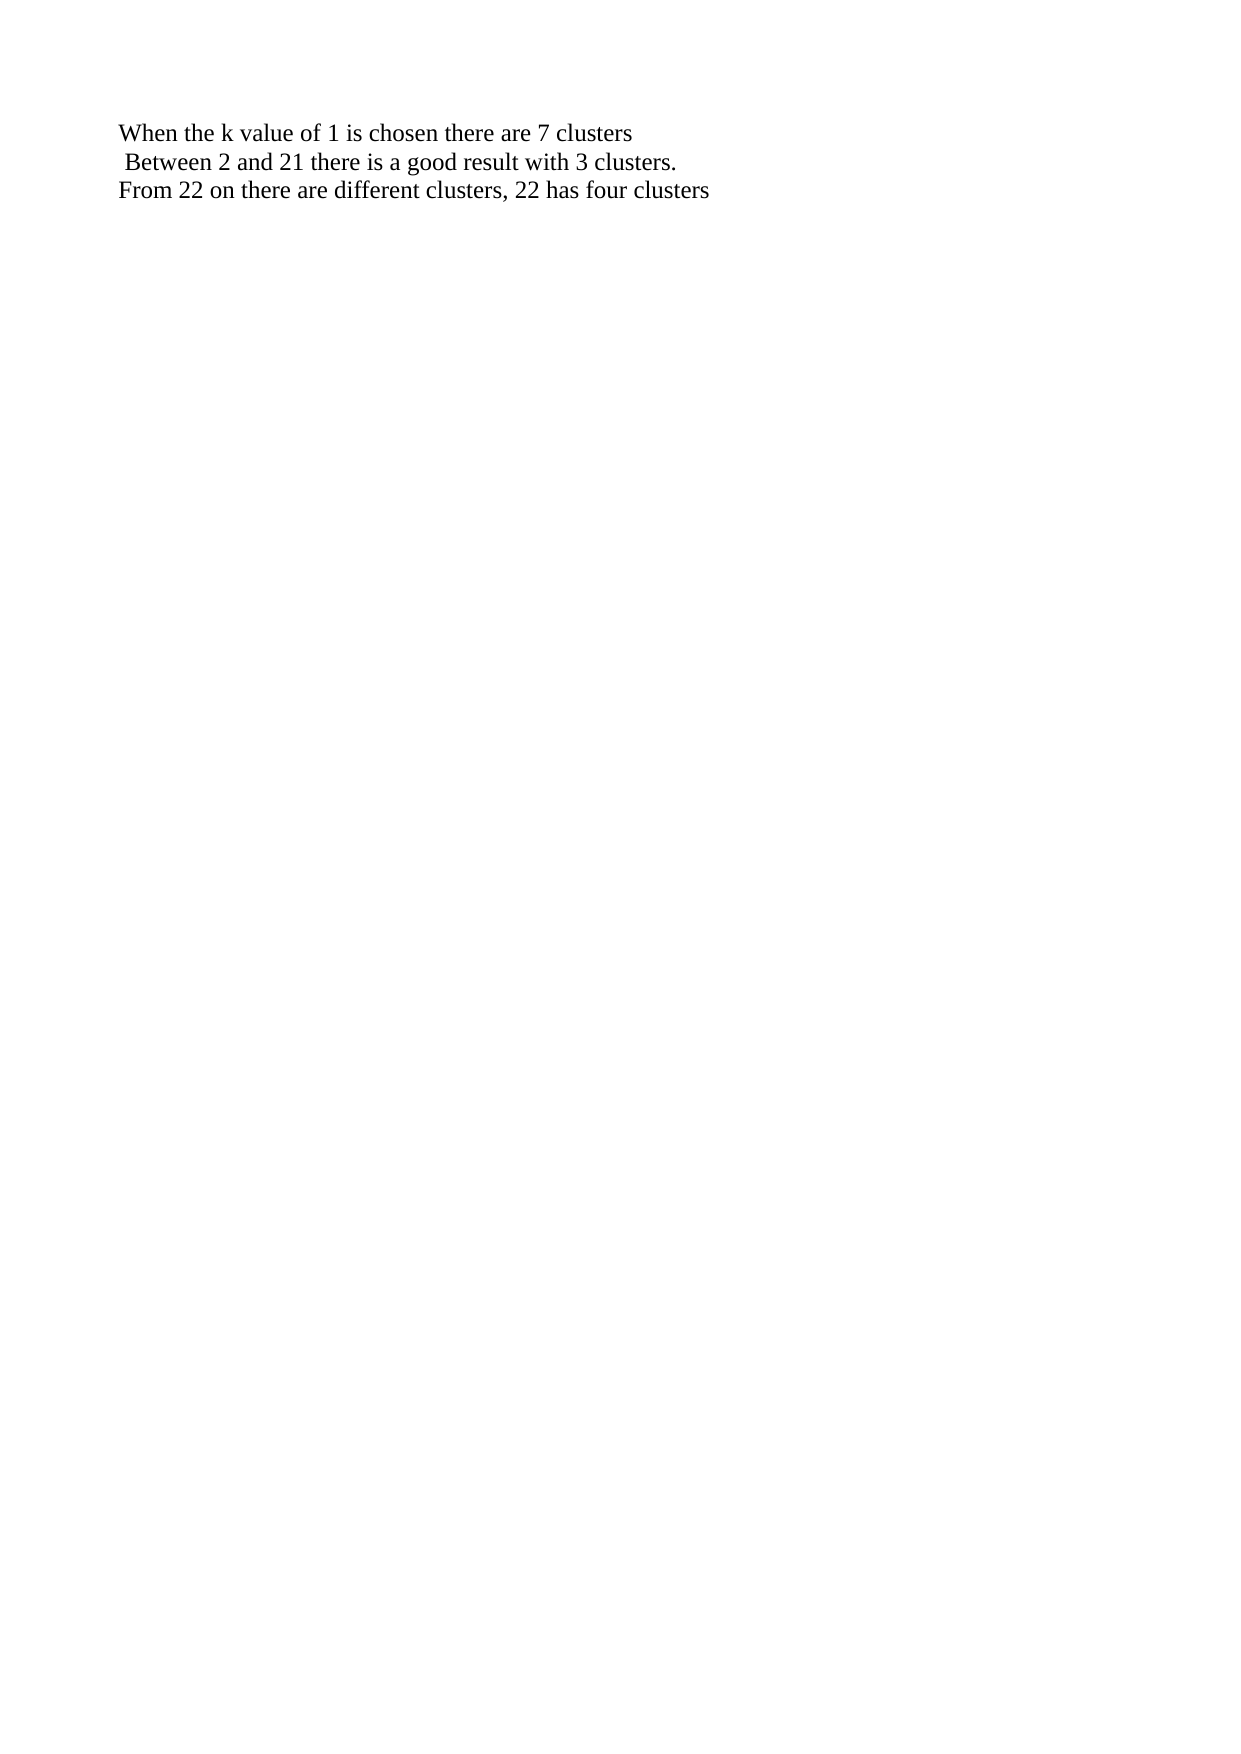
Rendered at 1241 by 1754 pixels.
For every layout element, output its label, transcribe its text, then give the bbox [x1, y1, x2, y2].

text When the k value of 1 is chosen there are 7 clusters [118, 118, 1122, 147]
text From 22 on there are different clusters, 22 has four clusters [118, 176, 1122, 204]
text Between 2 and 21 there is a good result with 3 clusters. [118, 147, 1122, 176]
